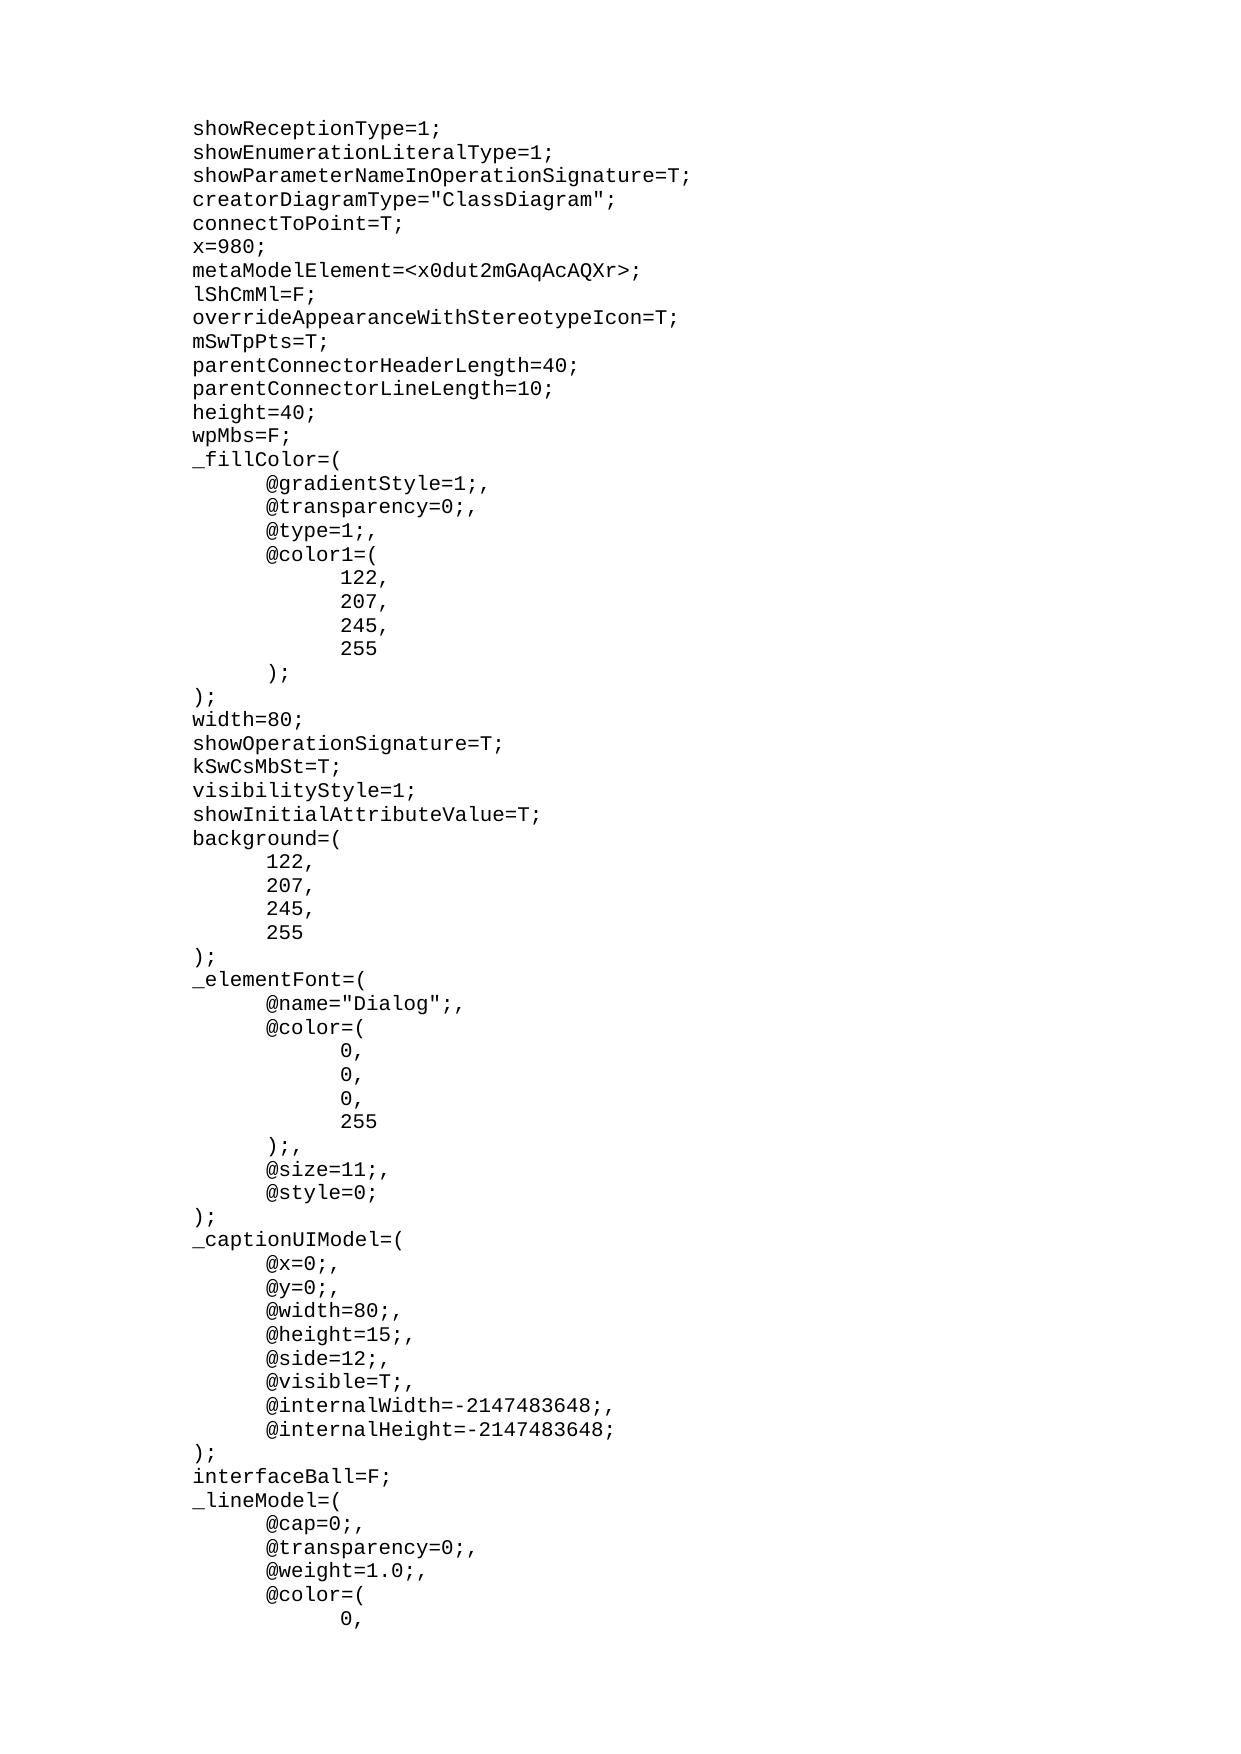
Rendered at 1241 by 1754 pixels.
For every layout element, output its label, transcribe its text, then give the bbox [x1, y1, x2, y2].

text showReceptionType=1; showEnumerationLiteralType=1; showParameterNameInOperationSignature=T; creatorDiagramType="ClassDiagram"; connectToPoint=T; x=980; metaModelElement=<x0dut2mGAqAcAQXr>; lShCmMl=F; overrideAppearanceWithStereotypeIcon=T; mSwTpPts=T; parentConnectorHeaderLength=40; parentConnectorLineLength=10; height=40; wpMbs=F; _fillColor=( @gradientStyle=1;, @transparency=0;, @type=1;, @color1=( 122, 207, 245, 255 ); ); width=80; showOperationSignature=T; kSwCsMbSt=T; visibilityStyle=1; showInitialAttributeValue=T; background=( 122, 207, 245, 255 ); _elementFont=( @name="Dialog";, @color=( 0, 0, 0, 255 );, @size=11;, @style=0; ); _captionUIModel=( @x=0;, @y=0;, @width=80;, @height=15;, @side=12;, @visible=T;, @internalWidth=-2147483648;, @internalHeight=-2147483648; ); interfaceBall=F; _lineModel=( @cap=0;, @transparency=0;, @weight=1.0;, @color=( 0, [118, 118, 1122, 1631]
